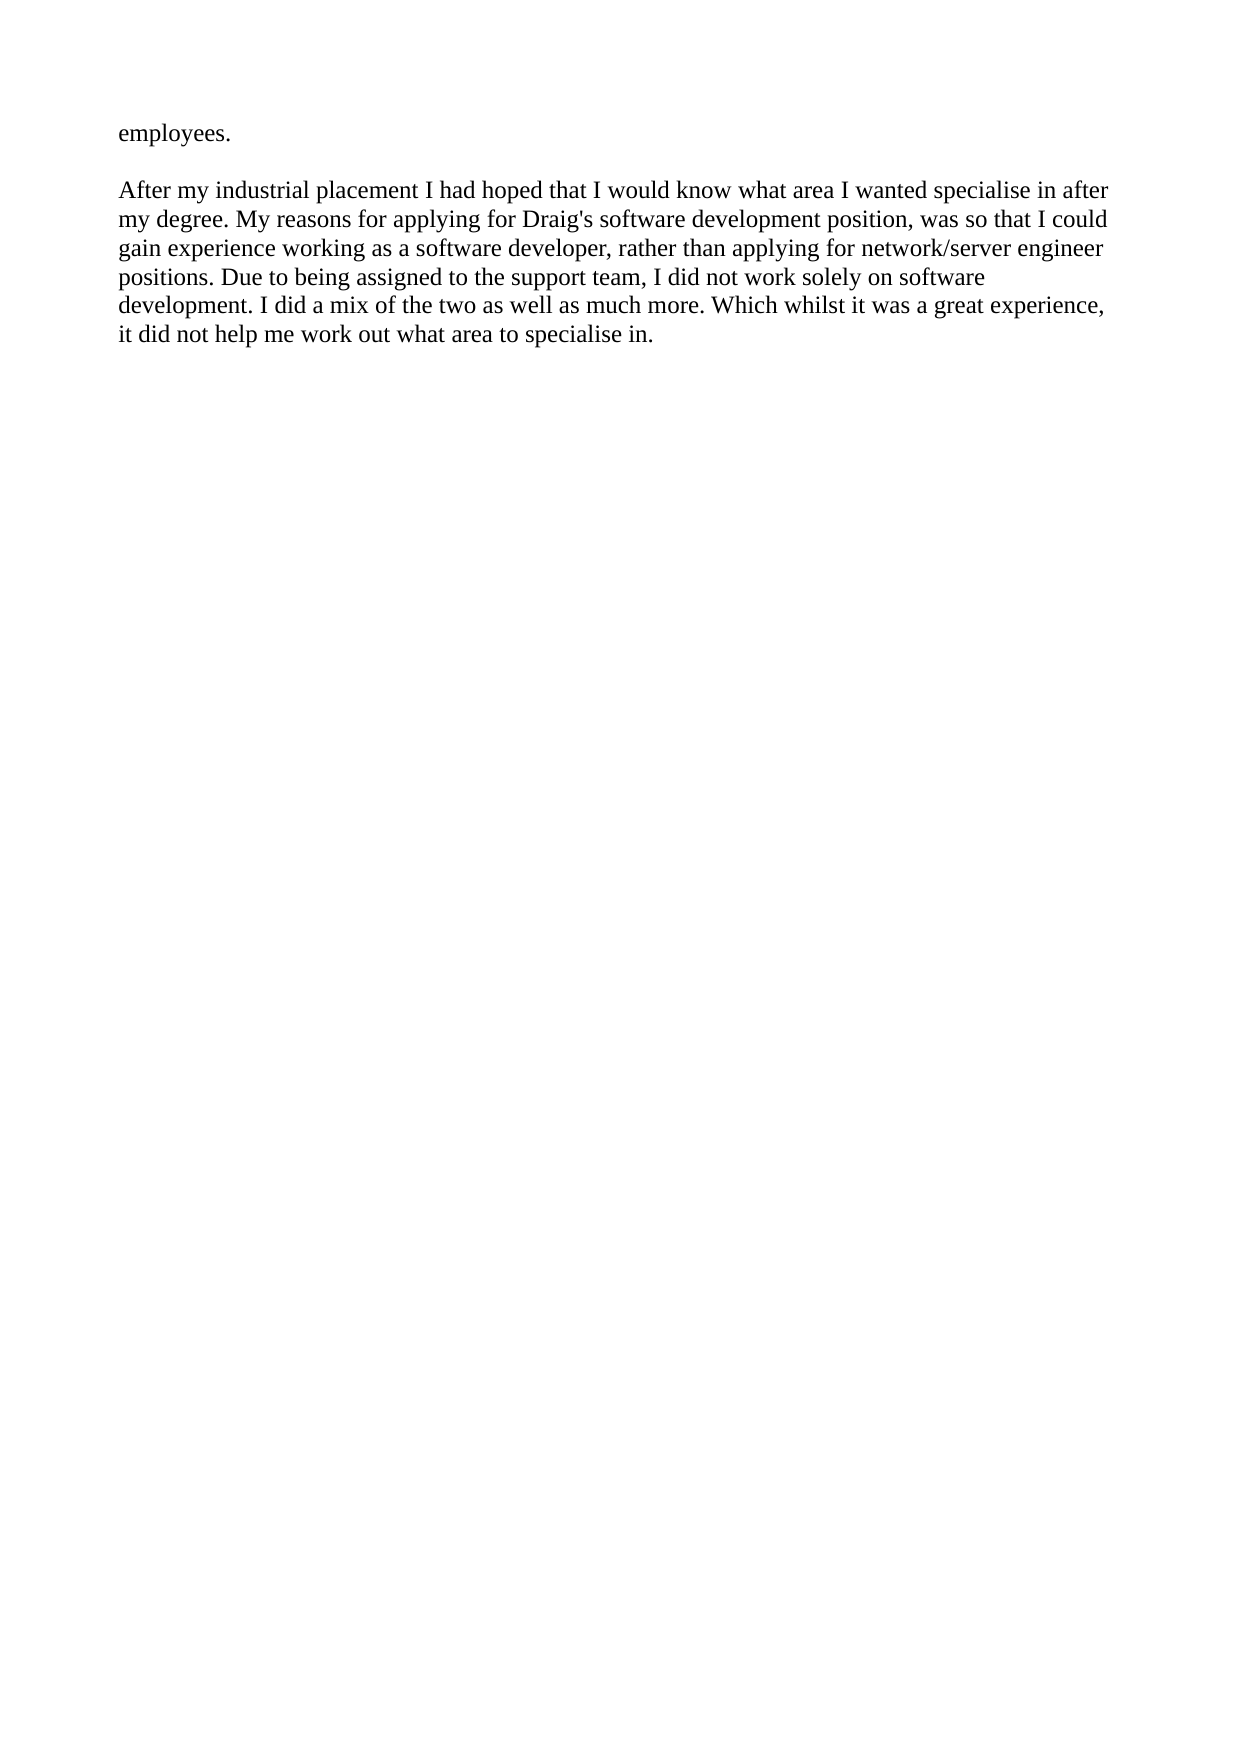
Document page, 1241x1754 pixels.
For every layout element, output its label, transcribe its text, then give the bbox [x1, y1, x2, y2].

text employees. [118, 118, 1122, 147]
text After my industrial placement I had hoped that I would know what area I wanted specialise in after my degree. My reasons for applying for Draig's software development position, was so that I could gain experience working as a software developer, rather than applying for network/server engineer positions. Due to being assigned to the support team, I did not work solely on software development. I did a mix of the two as well as much more. Which whilst it was a great experience, it did not help me work out what area to specialise in. [118, 176, 1122, 348]
